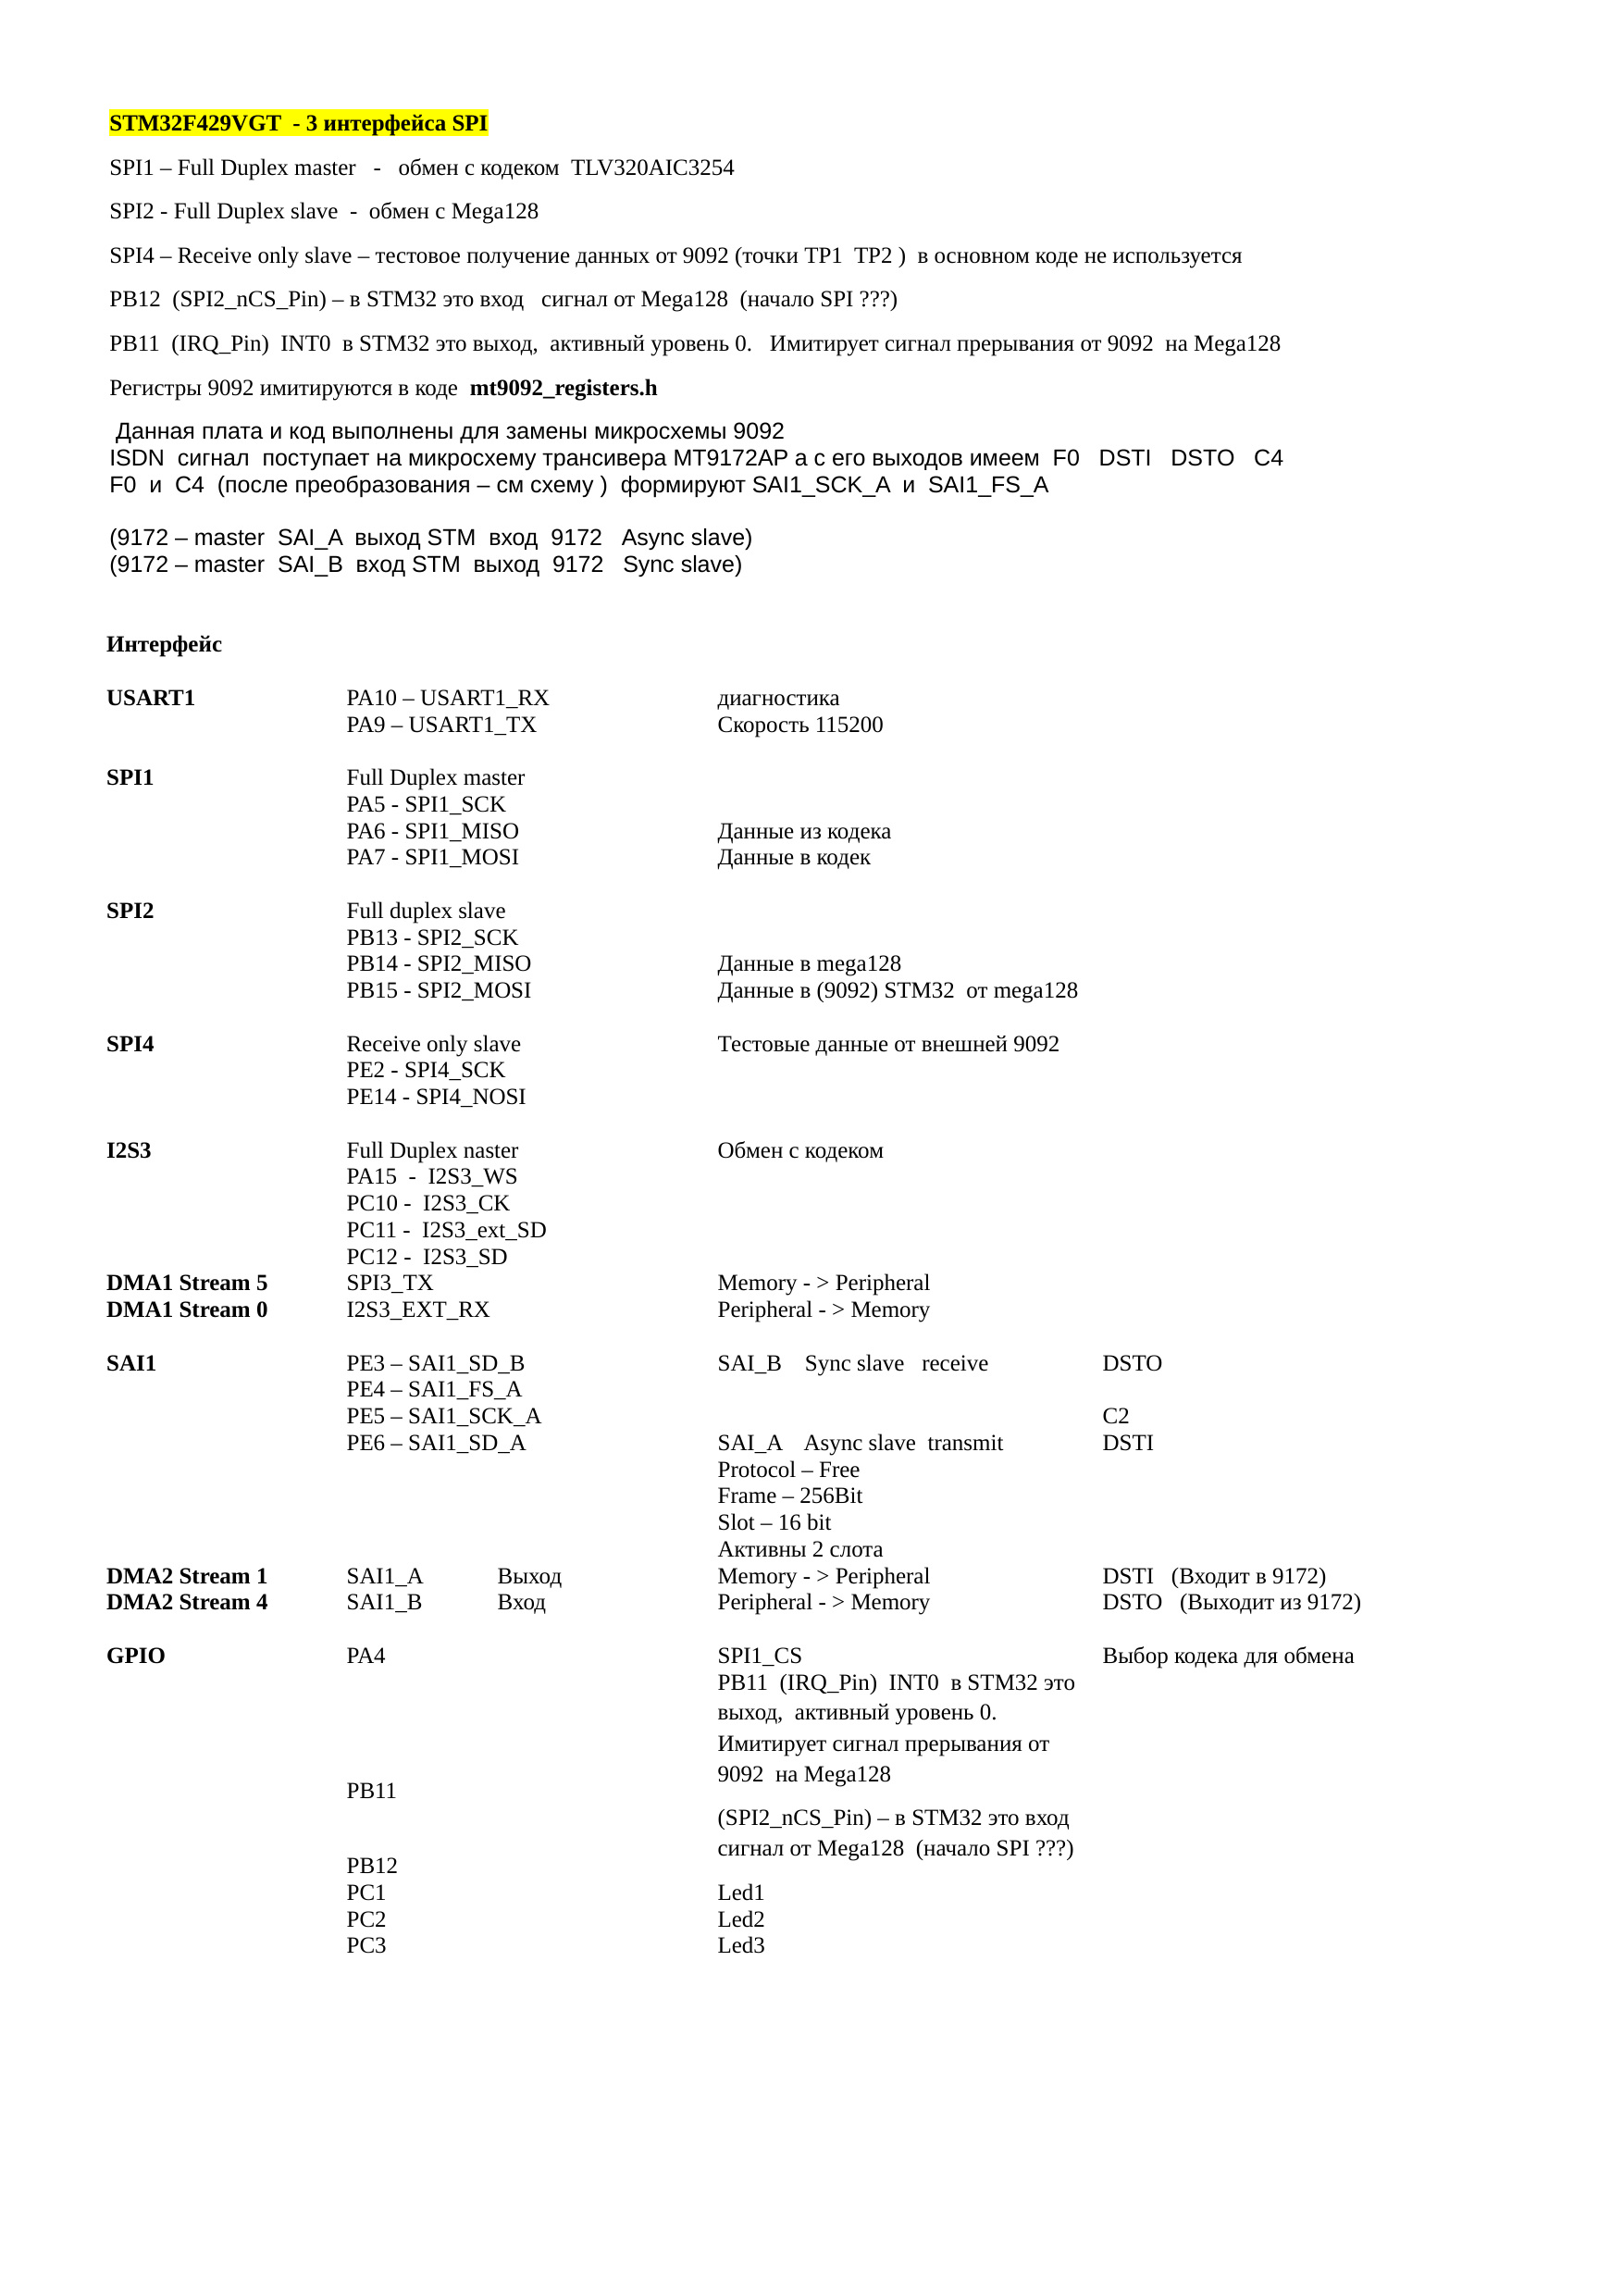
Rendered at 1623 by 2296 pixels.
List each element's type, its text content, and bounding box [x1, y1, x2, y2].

table_cell PA4 [343, 1642, 714, 1669]
table_cell Данные в mega128 [714, 949, 1099, 976]
table_cell PB14 - SPI2_MISO [343, 949, 714, 976]
table_cell [104, 1322, 343, 1349]
table_cell [1099, 924, 1495, 949]
table_cell Frame – 256Bit [714, 1482, 1099, 1508]
table_cell SAI_B Sync slave receive [714, 1349, 1099, 1375]
table_cell [343, 1110, 714, 1136]
table_cell [104, 2012, 343, 2038]
table_cell [714, 924, 1099, 949]
table_header [343, 630, 714, 657]
table_cell [343, 2012, 714, 2038]
table_cell [714, 790, 1099, 817]
table_cell [1099, 1189, 1495, 1216]
table_cell [714, 1110, 1099, 1136]
table_cell PA6 - SPI1_MISO [343, 817, 714, 843]
table_cell [104, 1958, 343, 1985]
table_cell I2S3 [104, 1136, 343, 1162]
table_header Интерфейс [104, 630, 343, 657]
table_cell [343, 1535, 714, 1562]
table_cell Led1 [714, 1879, 1099, 1905]
table_cell PB11 [343, 1669, 714, 1804]
table_cell Peripheral - > Memory [714, 1296, 1099, 1322]
table_cell PE14 - SPI4_NOSI [343, 1083, 714, 1110]
table_cell [1099, 2012, 1495, 2038]
table_cell Full Duplex naster [343, 1136, 714, 1162]
table_cell [714, 1189, 1099, 1216]
table_cell [343, 657, 714, 684]
table_cell [714, 1985, 1099, 2012]
table_cell [714, 2039, 1099, 2065]
table_cell [343, 870, 714, 897]
table_cell [104, 1905, 343, 1931]
table_cell C2 [1099, 1402, 1495, 1429]
table_cell DMA2 Stream 1 [104, 1562, 343, 1588]
table_cell [104, 1375, 343, 1402]
table_cell PB15 - SPI2_MOSI [343, 976, 714, 1003]
table_cell [714, 1056, 1099, 1083]
table_cell [714, 897, 1099, 924]
table_cell [1099, 711, 1495, 737]
table_cell [714, 1003, 1099, 1030]
table_cell [714, 737, 1099, 763]
table_cell DSTO (Выходит из 9172) [1099, 1588, 1495, 1615]
table_cell [343, 2065, 714, 2091]
table_cell [1099, 1003, 1495, 1030]
table_cell [104, 1216, 343, 1243]
table_cell [1099, 684, 1495, 711]
table_cell [1099, 2065, 1495, 2091]
table_cell Данные из кодека [714, 817, 1099, 843]
table_cell [104, 1110, 343, 1136]
table_cell [1099, 1110, 1495, 1136]
table_cell [343, 2039, 714, 2065]
table_cell (SPI2_nCS_Pin) – в STM32 это вход сигнал от Mega128 (начало SPI ???) [714, 1804, 1099, 1879]
table_cell [104, 1456, 343, 1482]
table_cell SAI1 [104, 1349, 343, 1375]
table_cell PB12 [343, 1804, 714, 1879]
table_cell [1099, 1030, 1495, 1056]
table_cell PA5 - SPI1_SCK [343, 790, 714, 817]
table_cell Обмен с кодеком [714, 1136, 1099, 1162]
table_cell [104, 711, 343, 737]
text STM32F429VGT - 3 интерфейса SPI [109, 109, 1567, 136]
table_cell PA7 - SPI1_MOSI [343, 843, 714, 870]
table_cell [104, 976, 343, 1003]
table_cell [1099, 1482, 1495, 1508]
table_cell [104, 1056, 343, 1083]
table_cell PE4 – SAI1_FS_A [343, 1375, 714, 1402]
table_cell PA9 – USART1_TX [343, 711, 714, 737]
table_cell [104, 870, 343, 897]
table_cell [1099, 1056, 1495, 1083]
table_cell [343, 1985, 714, 2012]
table_cell Тестовые данные от внешней 9092 [714, 1030, 1099, 1056]
table_cell [104, 1804, 343, 1879]
table_cell [1099, 870, 1495, 897]
table_cell Memory - > Peripheral [714, 1562, 1099, 1588]
table_cell [104, 2039, 343, 2065]
table_cell [714, 1615, 1099, 1642]
table_cell [1099, 2039, 1495, 2065]
table_cell [714, 1375, 1099, 1402]
table_cell [343, 737, 714, 763]
table_cell [1099, 1985, 1495, 2012]
table_cell [1099, 1296, 1495, 1322]
table_cell [1099, 1216, 1495, 1243]
table_cell PE3 – SAI1_SD_B [343, 1349, 714, 1375]
table_cell [104, 1879, 343, 1905]
table_cell [343, 1482, 714, 1508]
table_cell [1099, 737, 1495, 763]
table_cell Slot – 16 bit [714, 1508, 1099, 1535]
table_cell [104, 1615, 343, 1642]
table_cell [104, 1429, 343, 1456]
table_cell [104, 924, 343, 949]
table_cell PC11 - I2S3_ext_SD [343, 1216, 714, 1243]
table_cell DMA1 Stream 5 [104, 1269, 343, 1296]
table_cell SPI1_CS [714, 1642, 1099, 1669]
table_cell [1099, 1508, 1495, 1535]
table_cell PC3 [343, 1932, 714, 1958]
table_cell [104, 1669, 343, 1804]
table_header [714, 630, 1099, 657]
table_cell [1099, 1243, 1495, 1269]
table_cell [1099, 1958, 1495, 1985]
table_cell [343, 1456, 714, 1482]
table_cell [1099, 763, 1495, 790]
table_cell [343, 1322, 714, 1349]
table_cell [1099, 949, 1495, 976]
table_cell [1099, 790, 1495, 817]
table_cell I2S3_EXT_RX [343, 1296, 714, 1322]
text SPI1 – Full Duplex master - обмен с кодеком TLV320AIC3254 [109, 154, 1567, 180]
table_cell GPIO [104, 1642, 343, 1669]
table_cell [104, 1535, 343, 1562]
text Данная плата и код выполнены для замены микросхемы 9092 [109, 417, 1567, 444]
table_cell DSTI (Входит в 9172) [1099, 1562, 1495, 1588]
table_cell DSTO [1099, 1349, 1495, 1375]
table_cell диагностика [714, 684, 1099, 711]
table_cell PE2 - SPI4_SCK [343, 1056, 714, 1083]
table_cell [104, 1162, 343, 1189]
table_cell [1099, 817, 1495, 843]
table_cell [714, 1322, 1099, 1349]
table_cell [714, 870, 1099, 897]
table_cell [104, 817, 343, 843]
table_cell Данные в (9092) STM32 от mega128 [714, 976, 1099, 1003]
table_cell [343, 1003, 714, 1030]
table_cell [714, 1958, 1099, 1985]
table_cell [1099, 657, 1495, 684]
table_cell [104, 1932, 343, 1958]
table_cell Full duplex slave [343, 897, 714, 924]
table_cell DSTI [1099, 1429, 1495, 1456]
table_cell PB11 (IRQ_Pin) INT0 в STM32 это выход, активный уровень 0. Имитирует сигнал прерывания от 9092 на Mega128 [714, 1669, 1099, 1804]
table_cell [343, 1615, 714, 1642]
text Регистры 9092 имитируются в коде mt9092_registers.h [109, 374, 1567, 400]
table_cell PE5 – SAI1_SCK_A [343, 1402, 714, 1429]
table_cell [714, 763, 1099, 790]
table_header [1099, 630, 1495, 657]
table_cell [104, 949, 343, 976]
table_cell [714, 1162, 1099, 1189]
text (9172 – master SAI_A выход STM вход 9172 Async slave) [109, 524, 1567, 551]
table_cell PB13 - SPI2_SCK [343, 924, 714, 949]
table_cell [1099, 843, 1495, 870]
table_cell PA10 – USART1_RX [343, 684, 714, 711]
table_cell Выбор кодека для обмена [1099, 1642, 1495, 1669]
table_cell PA15 - I2S3_WS [343, 1162, 714, 1189]
table_cell DMA1 Stream 0 [104, 1296, 343, 1322]
table_cell [714, 2065, 1099, 2091]
table_cell [1099, 1162, 1495, 1189]
table_cell [1099, 1905, 1495, 1931]
table_cell [1099, 1269, 1495, 1296]
table_cell [104, 1985, 343, 2012]
table_cell PC2 [343, 1905, 714, 1931]
table_cell Скорость 115200 [714, 711, 1099, 737]
table_cell Full Duplex master [343, 763, 714, 790]
table_cell SPI2 [104, 897, 343, 924]
table_cell [104, 1003, 343, 1030]
table_cell [104, 657, 343, 684]
table_cell [343, 1508, 714, 1535]
table_cell [1099, 976, 1495, 1003]
table_cell [104, 790, 343, 817]
table_cell [714, 1402, 1099, 1429]
text (9172 – master SAI_B вход STM выход 9172 Sync slave) [109, 551, 1567, 577]
text PB12 (SPI2_nCS_Pin) – в STM32 это вход сигнал от Mega128 (начало SPI ???) [109, 285, 1567, 312]
table_cell [104, 1243, 343, 1269]
table_cell [714, 1216, 1099, 1243]
table_cell PC1 [343, 1879, 714, 1905]
table_cell [104, 2065, 343, 2091]
table_cell [1099, 897, 1495, 924]
text SPI2 - Full Duplex slave - обмен с Mega128 [109, 197, 1567, 224]
text PB11 (IRQ_Pin) INT0 в STM32 это выход, активный уровень 0. Имитирует сигнал прерывания от 9092 на Mega128 [109, 329, 1567, 356]
table_cell [714, 657, 1099, 684]
text SPI4 – Receive only slave – тестовое получение данных от 9092 (точки TP1 TP2 ) в основном коде не используется [109, 242, 1567, 268]
text ISDN сигнал поступает на микросхему трансивера MT9172AP а с его выходов имеем F0 DSTI DSTO C4 [109, 444, 1567, 471]
table_cell [1099, 1615, 1495, 1642]
table_cell [104, 1189, 343, 1216]
table_cell PC12 - I2S3_SD [343, 1243, 714, 1269]
table_cell [1099, 1879, 1495, 1905]
table_cell [343, 1958, 714, 1985]
table_cell PE6 – SAI1_SD_A [343, 1429, 714, 1456]
table_cell Активны 2 слота [714, 1535, 1099, 1562]
table_cell Led2 [714, 1905, 1099, 1931]
table_cell SAI1_B Вход [343, 1588, 714, 1615]
table_cell [1099, 1375, 1495, 1402]
table_cell Led3 [714, 1932, 1099, 1958]
table_cell SAI_A Async slave transmit [714, 1429, 1099, 1456]
table_cell [1099, 1322, 1495, 1349]
table_cell SPI4 [104, 1030, 343, 1056]
table_cell SPI1 [104, 763, 343, 790]
table_cell Protocol – Free [714, 1456, 1099, 1482]
table_cell DMA2 Stream 4 [104, 1588, 343, 1615]
table_cell [104, 1402, 343, 1429]
table_cell [1099, 1136, 1495, 1162]
table_cell USART1 [104, 684, 343, 711]
table_cell [104, 1508, 343, 1535]
table_cell [104, 737, 343, 763]
table_cell PC10 - I2S3_CK [343, 1189, 714, 1216]
table_cell Receive only slave [343, 1030, 714, 1056]
table_cell [714, 1243, 1099, 1269]
text F0 и C4 (после преобразования – см схему ) формируют SAI1_SCK_A и SAI1_FS_A [109, 471, 1567, 498]
table_cell SPI3_TX [343, 1269, 714, 1296]
table_cell [1099, 1669, 1495, 1804]
table_cell Memory - > Peripheral [714, 1269, 1099, 1296]
table_cell SAI1_A Выход [343, 1562, 714, 1588]
table_cell Данные в кодек [714, 843, 1099, 870]
table_cell [1099, 1804, 1495, 1879]
table_cell [714, 1083, 1099, 1110]
table_cell [1099, 1535, 1495, 1562]
table_cell [1099, 1083, 1495, 1110]
table_cell [104, 1482, 343, 1508]
table_cell [714, 2012, 1099, 2038]
table_cell [1099, 1456, 1495, 1482]
table_cell Peripheral - > Memory [714, 1588, 1099, 1615]
table_cell [104, 1083, 343, 1110]
table_cell [104, 843, 343, 870]
table_cell [1099, 1932, 1495, 1958]
